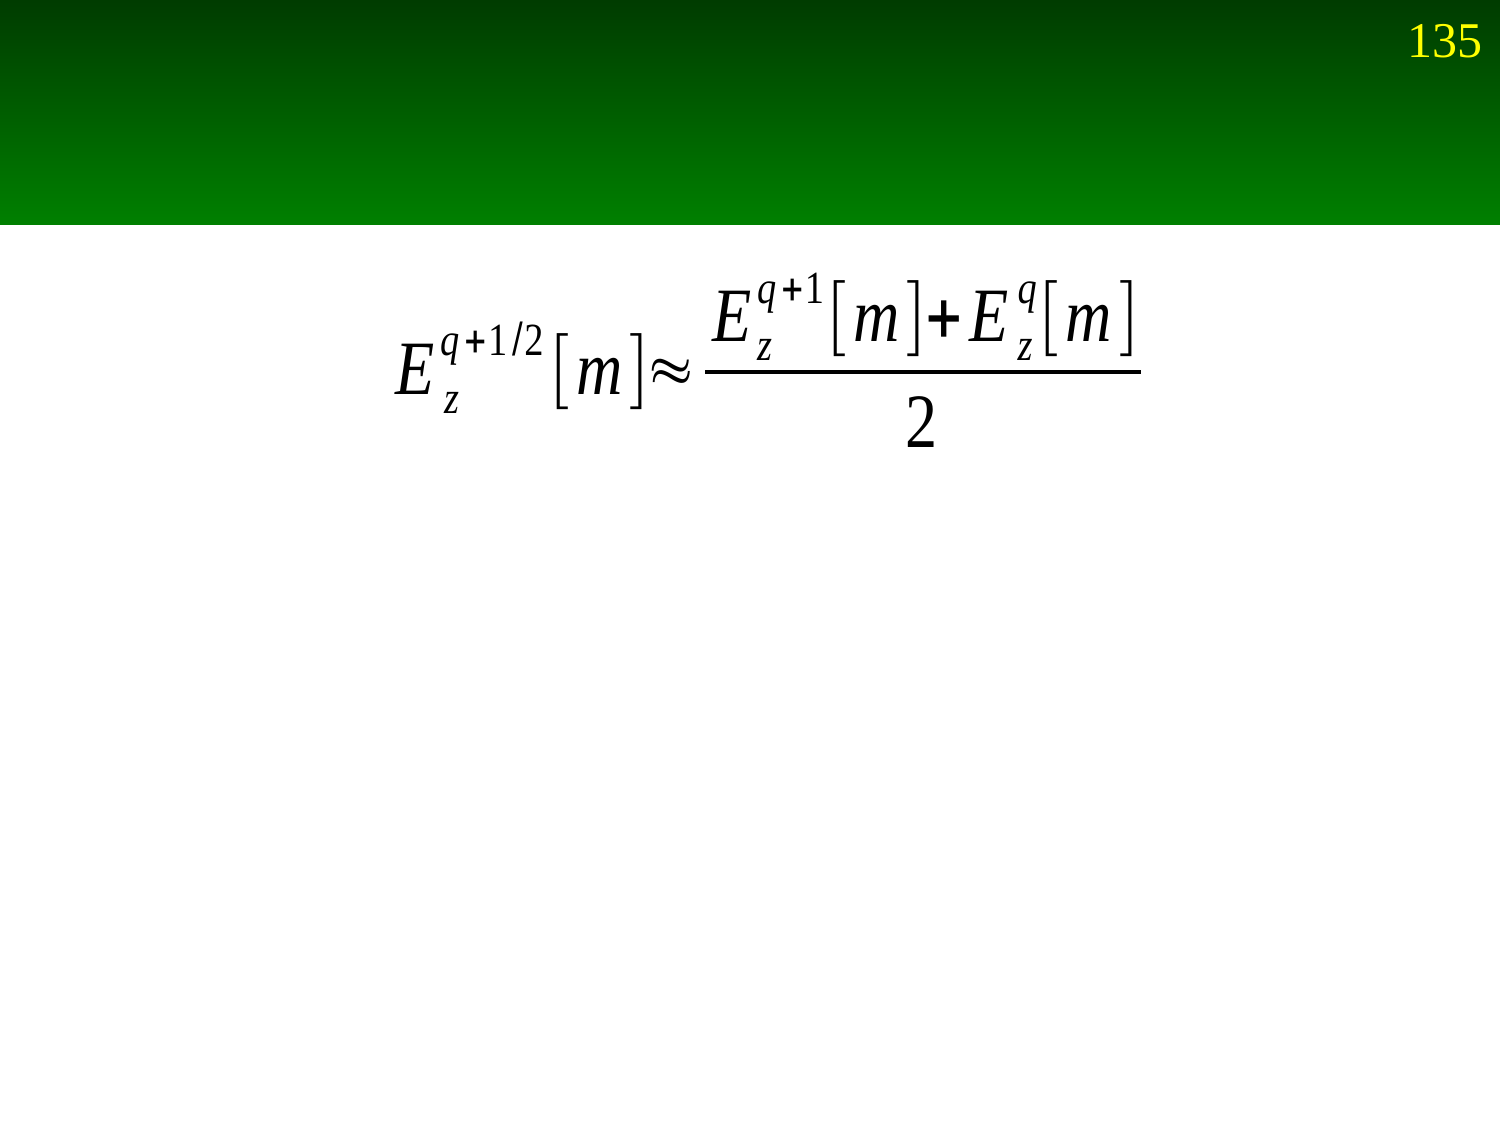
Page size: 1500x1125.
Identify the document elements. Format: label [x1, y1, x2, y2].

chart [375, 259, 1158, 467]
